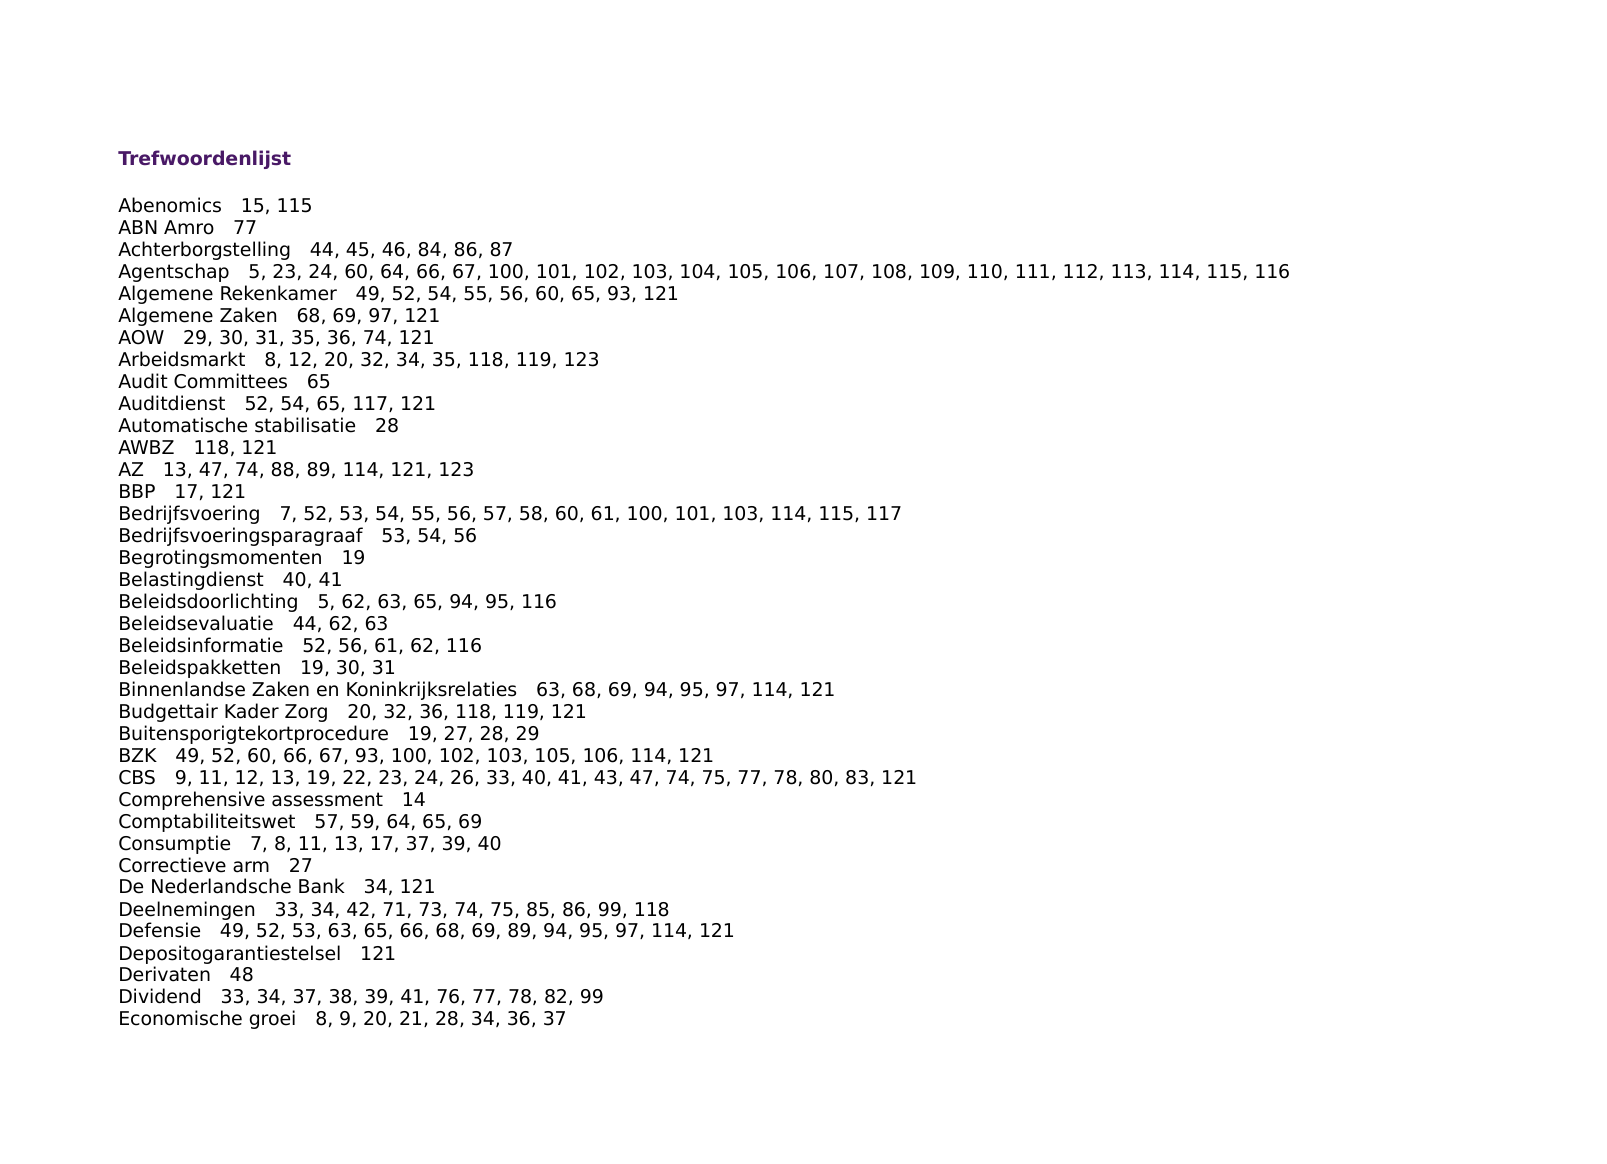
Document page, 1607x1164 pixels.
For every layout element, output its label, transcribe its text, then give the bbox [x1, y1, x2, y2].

text Defensie 49, 52, 53, 63, 65, 66, 68, 69, 89, 94, 95, 97, 114, 121 [118, 920, 1488, 942]
text BBP 17, 121 [118, 481, 1488, 503]
text Budgettair Kader Zorg 20, 32, 36, 118, 119, 121 [118, 701, 1488, 723]
text Bedrijfsvoering 7, 52, 53, 54, 55, 56, 57, 58, 60, 61, 100, 101, 103, 114, 115, 117 [118, 503, 1488, 525]
text BZK 49, 52, 60, 66, 67, 93, 100, 102, 103, 105, 106, 114, 121 [118, 744, 1488, 767]
text Auditdienst 52, 54, 65, 117, 121 [118, 393, 1488, 415]
text Consumptie 7, 8, 11, 13, 17, 37, 39, 40 [118, 832, 1488, 854]
text AOW 29, 30, 31, 35, 36, 74, 121 [118, 327, 1488, 349]
text Beleidsinformatie 52, 56, 61, 62, 116 [118, 635, 1488, 657]
text Correctieve arm 27 [118, 854, 1488, 876]
text Beleidspakketten 19, 30, 31 [118, 657, 1488, 679]
text Algemene Rekenkamer 49, 52, 54, 55, 56, 60, 65, 93, 121 [118, 283, 1488, 305]
text Agentschap 5, 23, 24, 60, 64, 66, 67, 100, 101, 102, 103, 104, 105, 106, 107, 108, 109, 110, 111, 112, 113, 114, 115, 116 [118, 261, 1488, 283]
text Arbeidsmarkt 8, 12, 20, 32, 34, 35, 118, 119, 123 [118, 349, 1488, 371]
text Comprehensive assessment 14 [118, 788, 1488, 811]
text Algemene Zaken 68, 69, 97, 121 [118, 305, 1488, 327]
text Dividend 33, 34, 37, 38, 39, 41, 76, 77, 78, 82, 99 [118, 986, 1488, 1008]
text AZ 13, 47, 74, 88, 89, 114, 121, 123 [118, 459, 1488, 481]
text Deelnemingen 33, 34, 42, 71, 73, 74, 75, 85, 86, 99, 118 [118, 898, 1488, 920]
text Comptabiliteitswet 57, 59, 64, 65, 69 [118, 811, 1488, 832]
text Beleidsevaluatie 44, 62, 63 [118, 613, 1488, 635]
text Belastingdienst 40, 41 [118, 569, 1488, 591]
text Binnenlandse Zaken en Koninkrijksrelaties 63, 68, 69, 94, 95, 97, 114, 121 [118, 679, 1488, 701]
text Buitensporigtekortprocedure 19, 27, 28, 29 [118, 723, 1488, 744]
text ABN Amro 77 [118, 217, 1488, 239]
text Depositogarantiestelsel 121 [118, 942, 1488, 964]
text Abenomics 15, 115 [118, 195, 1488, 217]
text Automatische stabilisatie 28 [118, 415, 1488, 437]
text Derivaten 48 [118, 964, 1488, 986]
text Audit Committees 65 [118, 371, 1488, 393]
text Achterborgstelling 44, 45, 46, 84, 86, 87 [118, 239, 1488, 261]
text Begrotingsmomenten 19 [118, 547, 1488, 569]
text Economische groei 8, 9, 20, 21, 28, 34, 36, 37 [118, 1008, 1488, 1030]
text Bedrijfsvoeringsparagraaf 53, 54, 56 [118, 525, 1488, 547]
text AWBZ 118, 121 [118, 437, 1488, 459]
text De Nederlandsche Bank 34, 121 [118, 876, 1488, 898]
subtitle Trefwoordenlijst [118, 148, 1488, 170]
text CBS 9, 11, 12, 13, 19, 22, 23, 24, 26, 33, 40, 41, 43, 47, 74, 75, 77, 78, 80, 83, 121 [118, 767, 1488, 788]
text Beleidsdoorlichting 5, 62, 63, 65, 94, 95, 116 [118, 591, 1488, 613]
